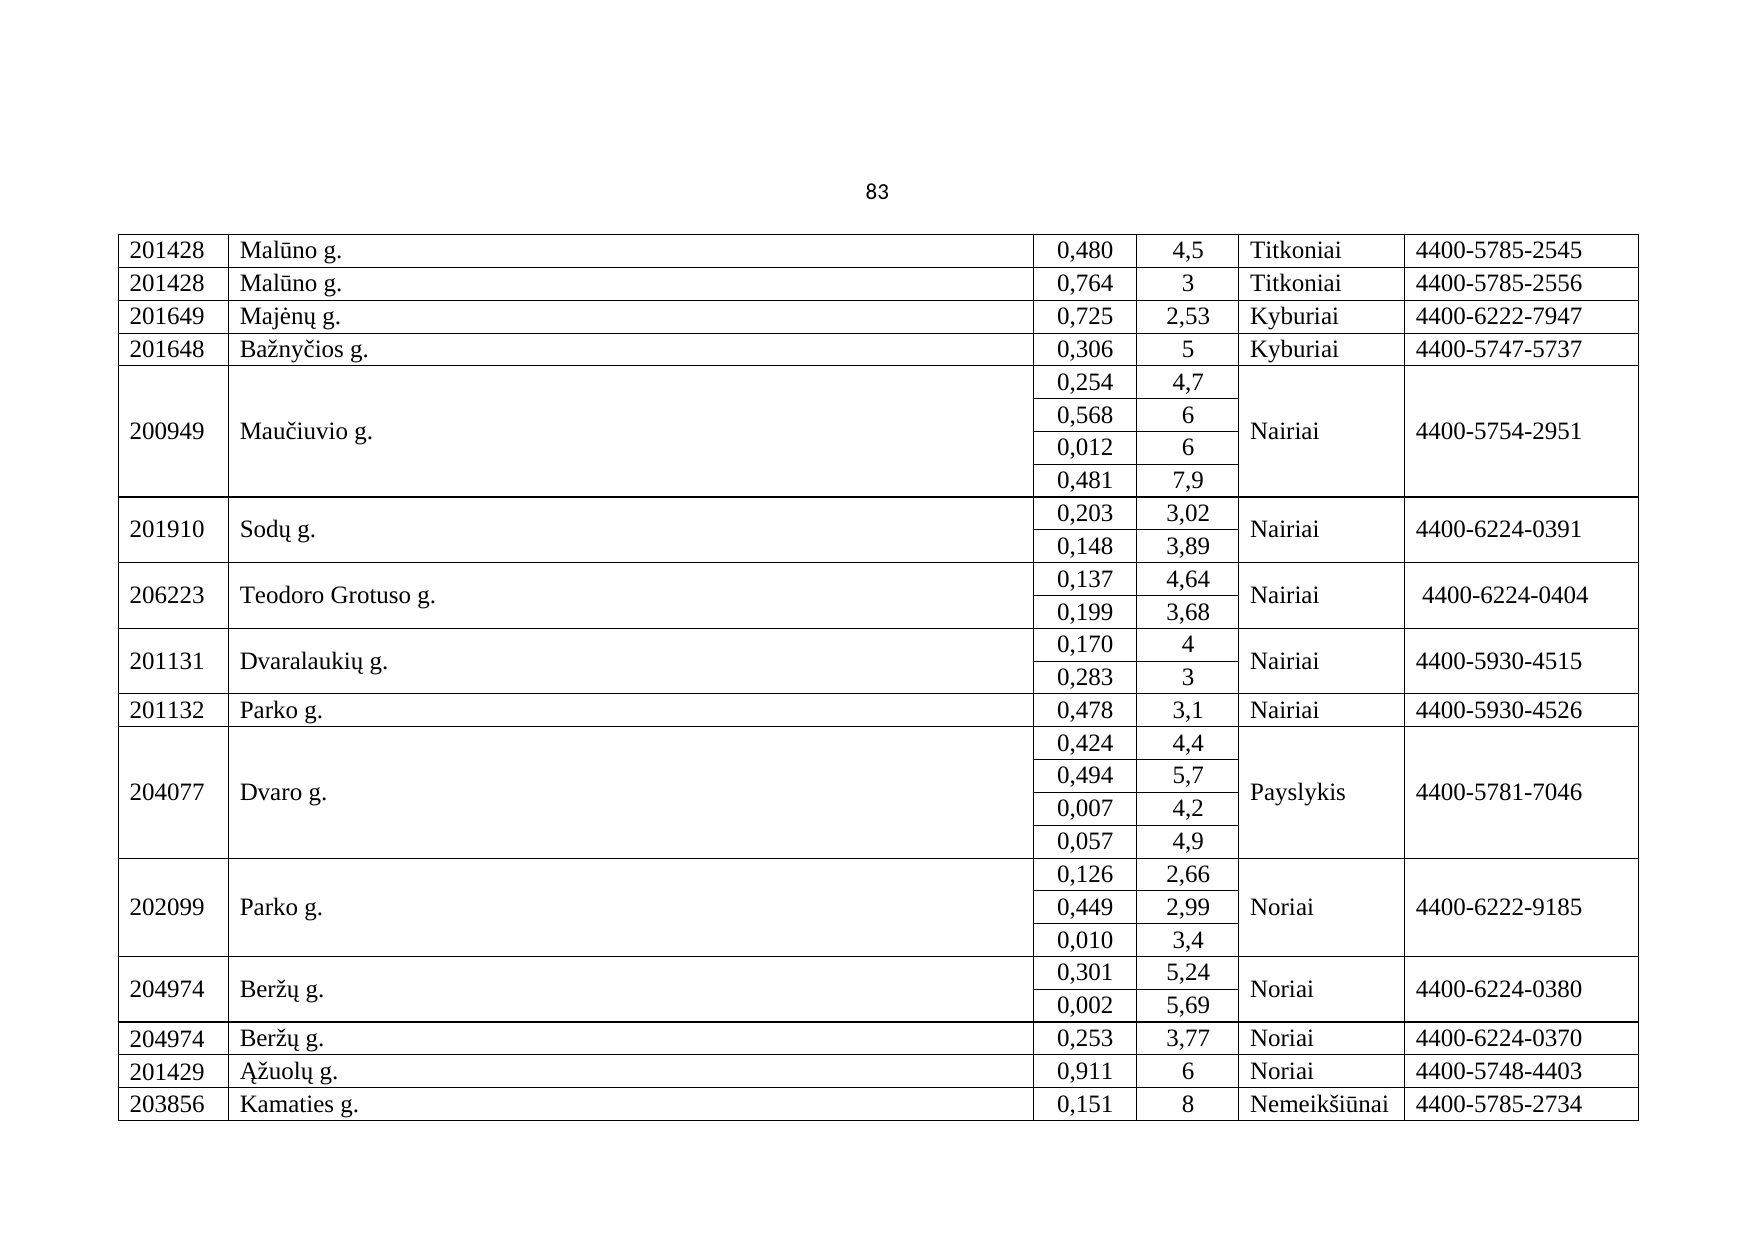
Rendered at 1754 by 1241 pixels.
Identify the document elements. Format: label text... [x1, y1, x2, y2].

table_cell 4400-5748-4403 [1405, 1055, 1638, 1087]
table_cell 0,137 [1034, 563, 1136, 595]
table_cell 3,77 [1137, 1023, 1238, 1054]
table_cell 0,480 [1034, 235, 1136, 267]
table_cell 4400-5930-4515 [1405, 629, 1638, 693]
table_cell 4400-6224-0380 [1405, 957, 1638, 1021]
table_cell 4,5 [1137, 235, 1238, 267]
table_cell 4,7 [1137, 366, 1238, 398]
table_cell Kamaties g. [229, 1088, 1033, 1120]
table_cell 4400-6224-0404 [1405, 563, 1638, 628]
table_cell 4,9 [1137, 826, 1238, 857]
table_cell 4400-5930-4526 [1405, 694, 1638, 726]
table_cell 201428 [119, 268, 228, 299]
table_cell Bažnyčios g. [229, 334, 1033, 365]
table_cell 6 [1137, 399, 1238, 431]
table_cell Maučiuvio g. [229, 366, 1033, 496]
table_cell 4400-6222-7947 [1405, 301, 1638, 332]
table_cell 3,1 [1137, 694, 1238, 726]
table_cell 0,126 [1034, 859, 1136, 890]
table_cell 3,68 [1137, 596, 1238, 628]
table_cell 4400-5754-2951 [1405, 366, 1638, 496]
table_cell Kyburiai [1239, 334, 1404, 365]
table_cell 4400-5785-2556 [1405, 268, 1638, 299]
table_cell 0,012 [1034, 432, 1136, 464]
table_cell 4400-6224-0370 [1405, 1023, 1638, 1054]
table_cell 4 [1137, 629, 1238, 661]
table_cell 0,057 [1034, 826, 1136, 857]
table_cell Malūno g. [229, 235, 1033, 267]
table_cell 5,69 [1137, 990, 1238, 1021]
table_cell 0,203 [1034, 498, 1136, 529]
table_cell Sodų g. [229, 498, 1033, 562]
table_cell 0,148 [1034, 530, 1136, 562]
table_cell Noriai [1239, 957, 1404, 1021]
table_cell 4,4 [1137, 727, 1238, 759]
table_cell Noriai [1239, 1055, 1404, 1087]
table_cell Parko g. [229, 694, 1033, 726]
table_cell 0,424 [1034, 727, 1136, 759]
table_cell 0,725 [1034, 301, 1136, 332]
table_cell 201428 [119, 235, 228, 267]
table_cell 4400-5785-2545 [1405, 235, 1638, 267]
table_cell 0,254 [1034, 366, 1136, 398]
table_cell 204974 [119, 957, 228, 1021]
table_cell 201910 [119, 498, 228, 562]
table_cell 4400-5785-2734 [1405, 1088, 1638, 1120]
table_cell 6 [1137, 1055, 1238, 1087]
table_cell Nairiai [1239, 629, 1404, 693]
table_cell Noriai [1239, 1023, 1404, 1054]
table_cell Dvaralaukių g. [229, 629, 1033, 693]
table_cell 3,4 [1137, 924, 1238, 956]
table_cell Malūno g. [229, 268, 1033, 299]
table_cell Payslykis [1239, 727, 1404, 857]
table_cell 0,301 [1034, 957, 1136, 989]
table_cell 0,151 [1034, 1088, 1136, 1120]
table_cell 0,911 [1034, 1055, 1136, 1087]
table_cell 0,253 [1034, 1023, 1136, 1054]
table_cell Nairiai [1239, 563, 1404, 628]
table_cell 201648 [119, 334, 228, 365]
table_cell 3,02 [1137, 498, 1238, 529]
table_cell 0,010 [1034, 924, 1136, 956]
table_cell 6 [1137, 432, 1238, 464]
table_cell 4400-5781-7046 [1405, 727, 1638, 857]
table_cell 0,170 [1034, 629, 1136, 661]
table_cell 2,53 [1137, 301, 1238, 332]
table_cell 5,7 [1137, 760, 1238, 792]
table_cell 0,199 [1034, 596, 1136, 628]
table_cell 4400-6222-9185 [1405, 859, 1638, 956]
table_cell 4,64 [1137, 563, 1238, 595]
table_cell 0,449 [1034, 891, 1136, 923]
table_cell Noriai [1239, 859, 1404, 956]
table_cell 3 [1137, 268, 1238, 299]
table_cell 0,306 [1034, 334, 1136, 365]
table_cell 206223 [119, 563, 228, 628]
table_cell Titkoniai [1239, 235, 1404, 267]
table_cell Majėnų g. [229, 301, 1033, 332]
table_cell Beržų g. [229, 957, 1033, 1021]
table_cell Nemeikšiūnai [1239, 1088, 1404, 1120]
table_cell Nairiai [1239, 498, 1404, 562]
table_cell Ąžuolų g. [229, 1055, 1033, 1087]
table_cell 0,494 [1034, 760, 1136, 792]
table_cell Nairiai [1239, 366, 1404, 496]
table_cell 3 [1137, 662, 1238, 693]
table_cell Dvaro g. [229, 727, 1033, 857]
table_cell 3,89 [1137, 530, 1238, 562]
table_cell 4400-6224-0391 [1405, 498, 1638, 562]
table_cell 0,568 [1034, 399, 1136, 431]
table_cell 0,283 [1034, 662, 1136, 693]
table_cell 0,478 [1034, 694, 1136, 726]
table_cell 8 [1137, 1088, 1238, 1120]
table_cell 2,66 [1137, 859, 1238, 890]
table_cell 5,24 [1137, 957, 1238, 989]
table_cell 201131 [119, 629, 228, 693]
table_cell 0,764 [1034, 268, 1136, 299]
table_cell 200949 [119, 366, 228, 496]
table_cell Teodoro Grotuso g. [229, 563, 1033, 628]
table_cell Kyburiai [1239, 301, 1404, 332]
table_cell 7,9 [1137, 465, 1238, 496]
table_cell 201429 [119, 1055, 228, 1087]
table_cell Beržų g. [229, 1023, 1033, 1054]
table_cell 2,99 [1137, 891, 1238, 923]
table_cell 0,002 [1034, 990, 1136, 1021]
table_cell 202099 [119, 859, 228, 956]
table_cell Parko g. [229, 859, 1033, 956]
table_cell 201132 [119, 694, 228, 726]
table_cell 5 [1137, 334, 1238, 365]
table_cell 204974 [119, 1023, 228, 1054]
table_cell 204077 [119, 727, 228, 857]
table_cell Titkoniai [1239, 268, 1404, 299]
table_cell 0,007 [1034, 793, 1136, 824]
table_cell 0,481 [1034, 465, 1136, 496]
table_cell 4400-5747-5737 [1405, 334, 1638, 365]
table_cell 203856 [119, 1088, 228, 1120]
table_cell 201649 [119, 301, 228, 332]
table_cell 4,2 [1137, 793, 1238, 824]
table_cell Nairiai [1239, 694, 1404, 726]
